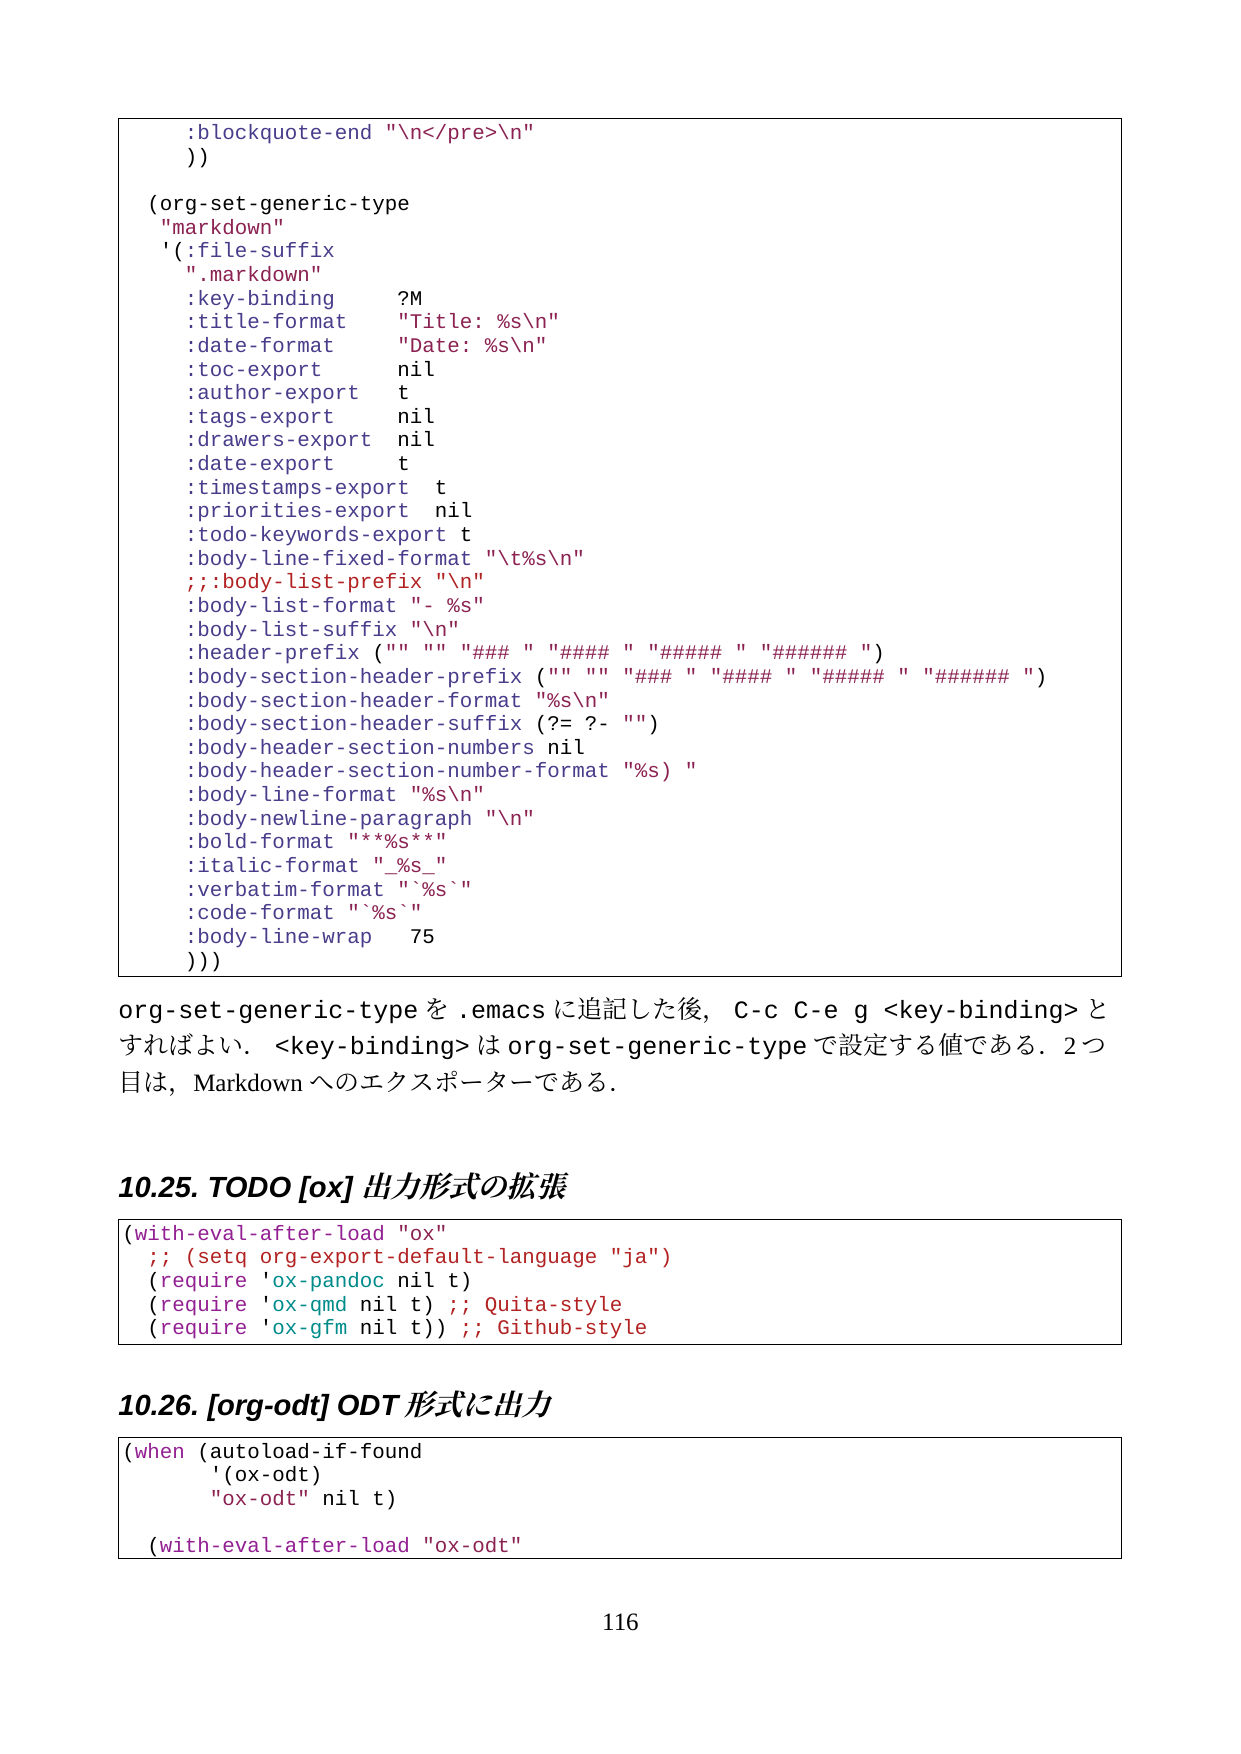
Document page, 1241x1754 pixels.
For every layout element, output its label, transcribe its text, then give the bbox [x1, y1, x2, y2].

text :header-prefix ("" "" "### " "#### " "##### " "###### ") [119, 638, 1121, 662]
text "ox-odt" nil t) [119, 1484, 1121, 1508]
text :body-newline-paragraph "\n" [119, 804, 1121, 827]
subtitle TODO [ox] 出力形式の拡張 [118, 1164, 1122, 1206]
text :body-header-section-number-format "%s) " [119, 757, 1121, 780]
text )) [119, 142, 1121, 165]
text :author-export t [119, 378, 1121, 402]
text (with-eval-after-load "ox-odt" [119, 1531, 1121, 1558]
text :body-section-header-suffix (?= ?- "") [119, 709, 1121, 733]
text (require 'ox-pandoc nil t) [119, 1266, 1121, 1290]
text :key-binding ?M [119, 284, 1121, 307]
text (when (autoload-if-found [119, 1438, 1121, 1460]
text :timestamps-export t [119, 473, 1121, 496]
text :verbatim-format "`%s`" [119, 875, 1121, 898]
text :body-line-fixed-format "\t%s\n" [119, 544, 1121, 567]
text (require 'ox-qmd nil t) ;; Quita-style [119, 1290, 1121, 1313]
text (org-set-generic-type [119, 189, 1121, 213]
text :body-list-suffix "\n" [119, 615, 1121, 638]
text (with-eval-after-load "ox" [119, 1220, 1121, 1242]
text ))) [119, 946, 1121, 976]
text :date-format "Date: %s\n" [119, 331, 1121, 354]
text org-set-generic-type を .emacs に追記した後， C-c C-e g <key-binding> とすればよい． <key-binding> は org-set-generic-type で設定する値である．2つ目は，Markdown へのエクスポーターである． [118, 990, 1122, 1127]
text :title-format "Title: %s\n" [119, 307, 1121, 331]
text :blockquote-end "\n</pre>\n" [119, 119, 1121, 142]
text (require 'ox-gfm nil t)) ;; Github-style [119, 1313, 1121, 1344]
text :bold-format "**%s**" [119, 827, 1121, 851]
text :tags-export nil [119, 402, 1121, 426]
text ;;:body-list-prefix "\n" [119, 567, 1121, 591]
text :body-section-header-format "%s\n" [119, 686, 1121, 709]
text :body-header-section-numbers nil [119, 733, 1121, 757]
text :body-line-format "%s\n" [119, 780, 1121, 804]
text :toc-export nil [119, 354, 1121, 378]
text '(:file-suffix [119, 236, 1121, 260]
text :code-format "`%s`" [119, 898, 1121, 922]
text ".markdown" [119, 260, 1121, 284]
text :drawers-export nil [119, 426, 1121, 449]
text :date-export t [119, 449, 1121, 473]
text :body-section-header-prefix ("" "" "### " "#### " "##### " "###### ") [119, 662, 1121, 686]
text '(ox-odt) [119, 1460, 1121, 1484]
text :body-line-wrap 75 [119, 922, 1121, 946]
text :todo-keywords-export t [119, 520, 1121, 544]
text ;; (setq org-export-default-language "ja") [119, 1242, 1121, 1266]
text :italic-format "_%s_" [119, 851, 1121, 875]
text :body-list-format "- %s" [119, 591, 1121, 615]
subtitle [org-odt] ODT形式に出力 [118, 1382, 1122, 1424]
text "markdown" [119, 213, 1121, 236]
text :priorities-export nil [119, 496, 1121, 520]
